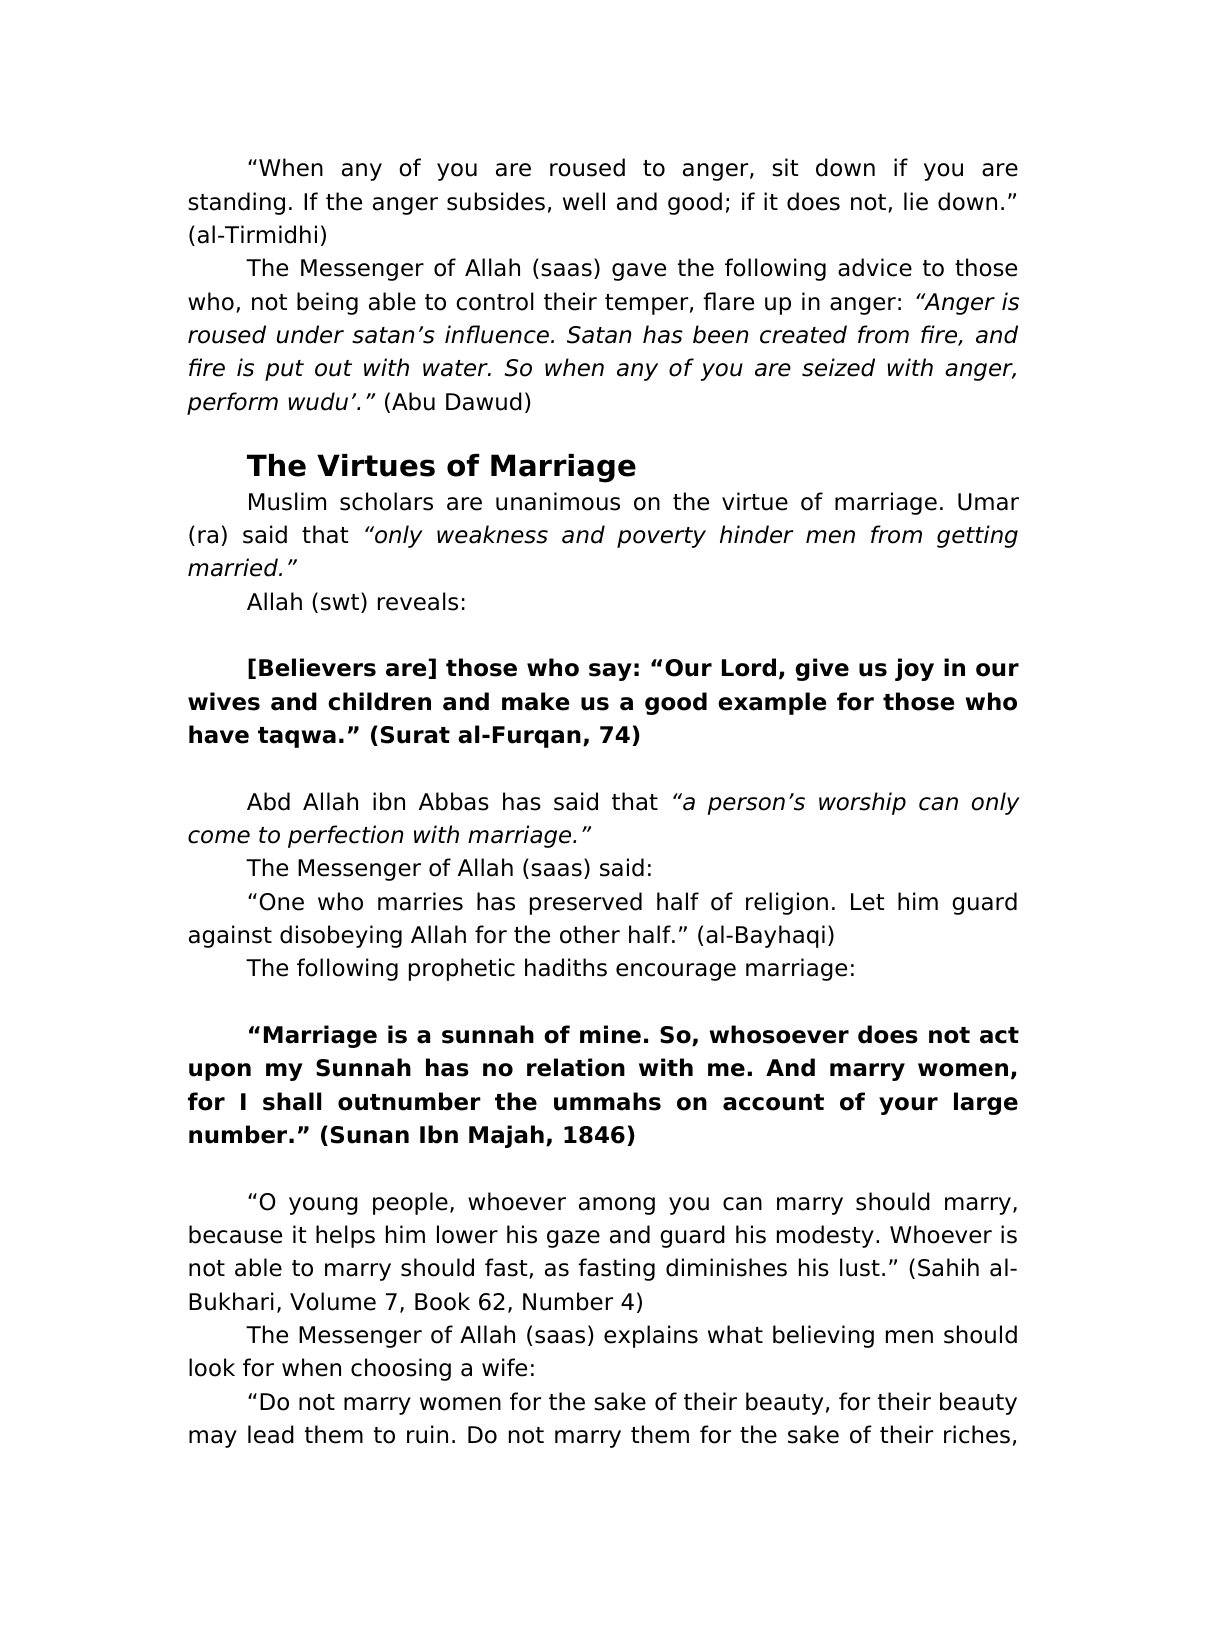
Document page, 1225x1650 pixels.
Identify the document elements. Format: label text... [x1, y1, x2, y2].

text The Messenger of Allah (saas) gave the following advice to those who, not being able to control their temper, flare up in anger: “Anger is roused under satan’s influence. Satan has been created from fire, and fire is put out with water. So when any of you are seized with anger, perform wudu’.” (Abu Dawud) [187, 250, 1020, 417]
text “Do not marry women for the sake of their beauty, for their beauty may lead them to ruin. Do not marry them for the sake of their riches, [187, 1383, 1020, 1450]
text The following prophetic hadiths encourage marriage: [187, 950, 1020, 983]
text “Marriage is a sunnah of mine. So, whosoever does not act upon my Sunnah has no relation with me. And marry women, for I shall outnumber the ummahs on account of your large number.” (Sunan Ibn Majah, 1846) [187, 1017, 1020, 1150]
text [Believers are] those who say: “Our Lord, give us joy in our wives and children and make us a good example for those who have taqwa.” (Surat al-Furqan, 74) [187, 650, 1020, 750]
text Abd Allah ibn Abbas has said that “a person’s worship can only come to perfection with marriage.” [187, 783, 1020, 850]
text “O young people, whoever among you can marry should marry, because it helps him lower his gaze and guard his modesty. Whoever is not able to marry should fast, as fasting diminishes his lust.” (Sahih al-Bukhari, Volume 7, Book 62, Number 4) [187, 1183, 1020, 1317]
text “When any of you are roused to anger, sit down if you are standing. If the anger subsides, well and good; if it does not, lie down.” (al-Tirmidhi) [187, 150, 1020, 250]
text Muslim scholars are unanimous on the virtue of marriage. Umar (ra) said that “only weakness and poverty hinder men from getting married.” [187, 483, 1020, 583]
text “One who marries has preserved half of religion. Let him guard against disobeying Allah for the other half.” (al-Bayhaqi) [187, 883, 1020, 950]
text The Virtues of Marriage [187, 450, 1020, 483]
text Allah (swt) reveals: [187, 583, 1020, 617]
text The Messenger of Allah (saas) explains what believing men should look for when choosing a wife: [187, 1317, 1020, 1383]
text The Messenger of Allah (saas) said: [187, 850, 1020, 883]
